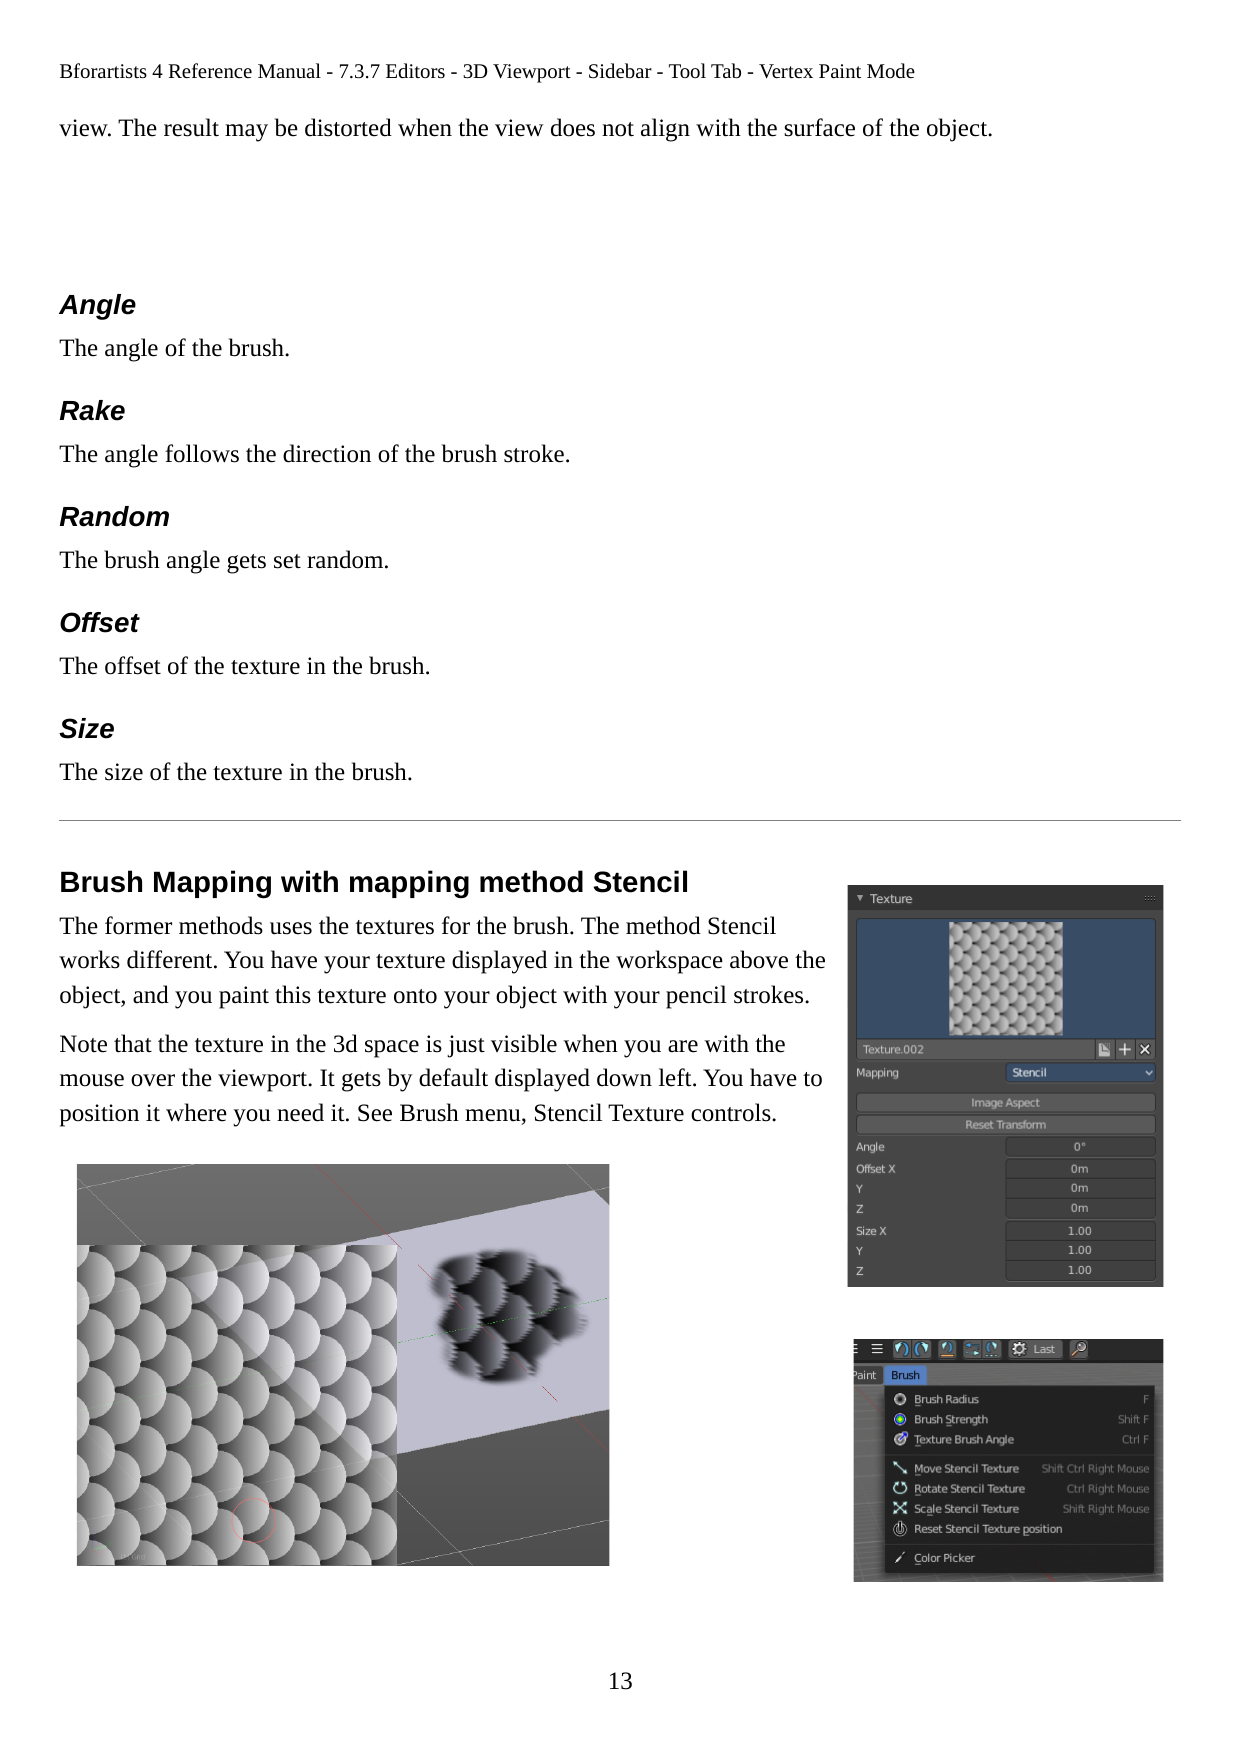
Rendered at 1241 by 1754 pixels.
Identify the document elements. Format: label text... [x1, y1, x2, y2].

picture [847, 885, 1164, 1287]
text The angle of the brush. [59, 333, 1181, 362]
text The size of the texture in the brush. [59, 757, 1181, 785]
subtitle Random [59, 500, 1181, 532]
subtitle Brush Mapping with mapping method Stencil [59, 864, 1181, 898]
text The offset of the texture in the brush. [59, 651, 1181, 679]
text The brush angle gets set random. [59, 545, 1181, 573]
picture [76, 1164, 610, 1566]
subtitle Offset [59, 606, 1181, 638]
text view. The result may be distorted when the view does not align with the surface of the object. [59, 113, 1181, 141]
text Note that the texture in the 3d space is just visible when you are with the mouse over the viewport. It gets by default displayed down left. You have to position it where you need it. See Brush menu, Stencil Texture controls. [59, 1029, 847, 1126]
subtitle Size [59, 712, 1181, 744]
subtitle Rake [59, 394, 1181, 426]
text The former methods uses the textures for the brush. The method Stencil works different. You have your texture displayed in the workspace above the object, and you paint this texture onto your object with your pencil strokes. [59, 911, 847, 1008]
picture [853, 1339, 1164, 1582]
subtitle Angle [59, 288, 1181, 320]
text The angle follows the direction of the brush stroke. [59, 439, 1181, 468]
